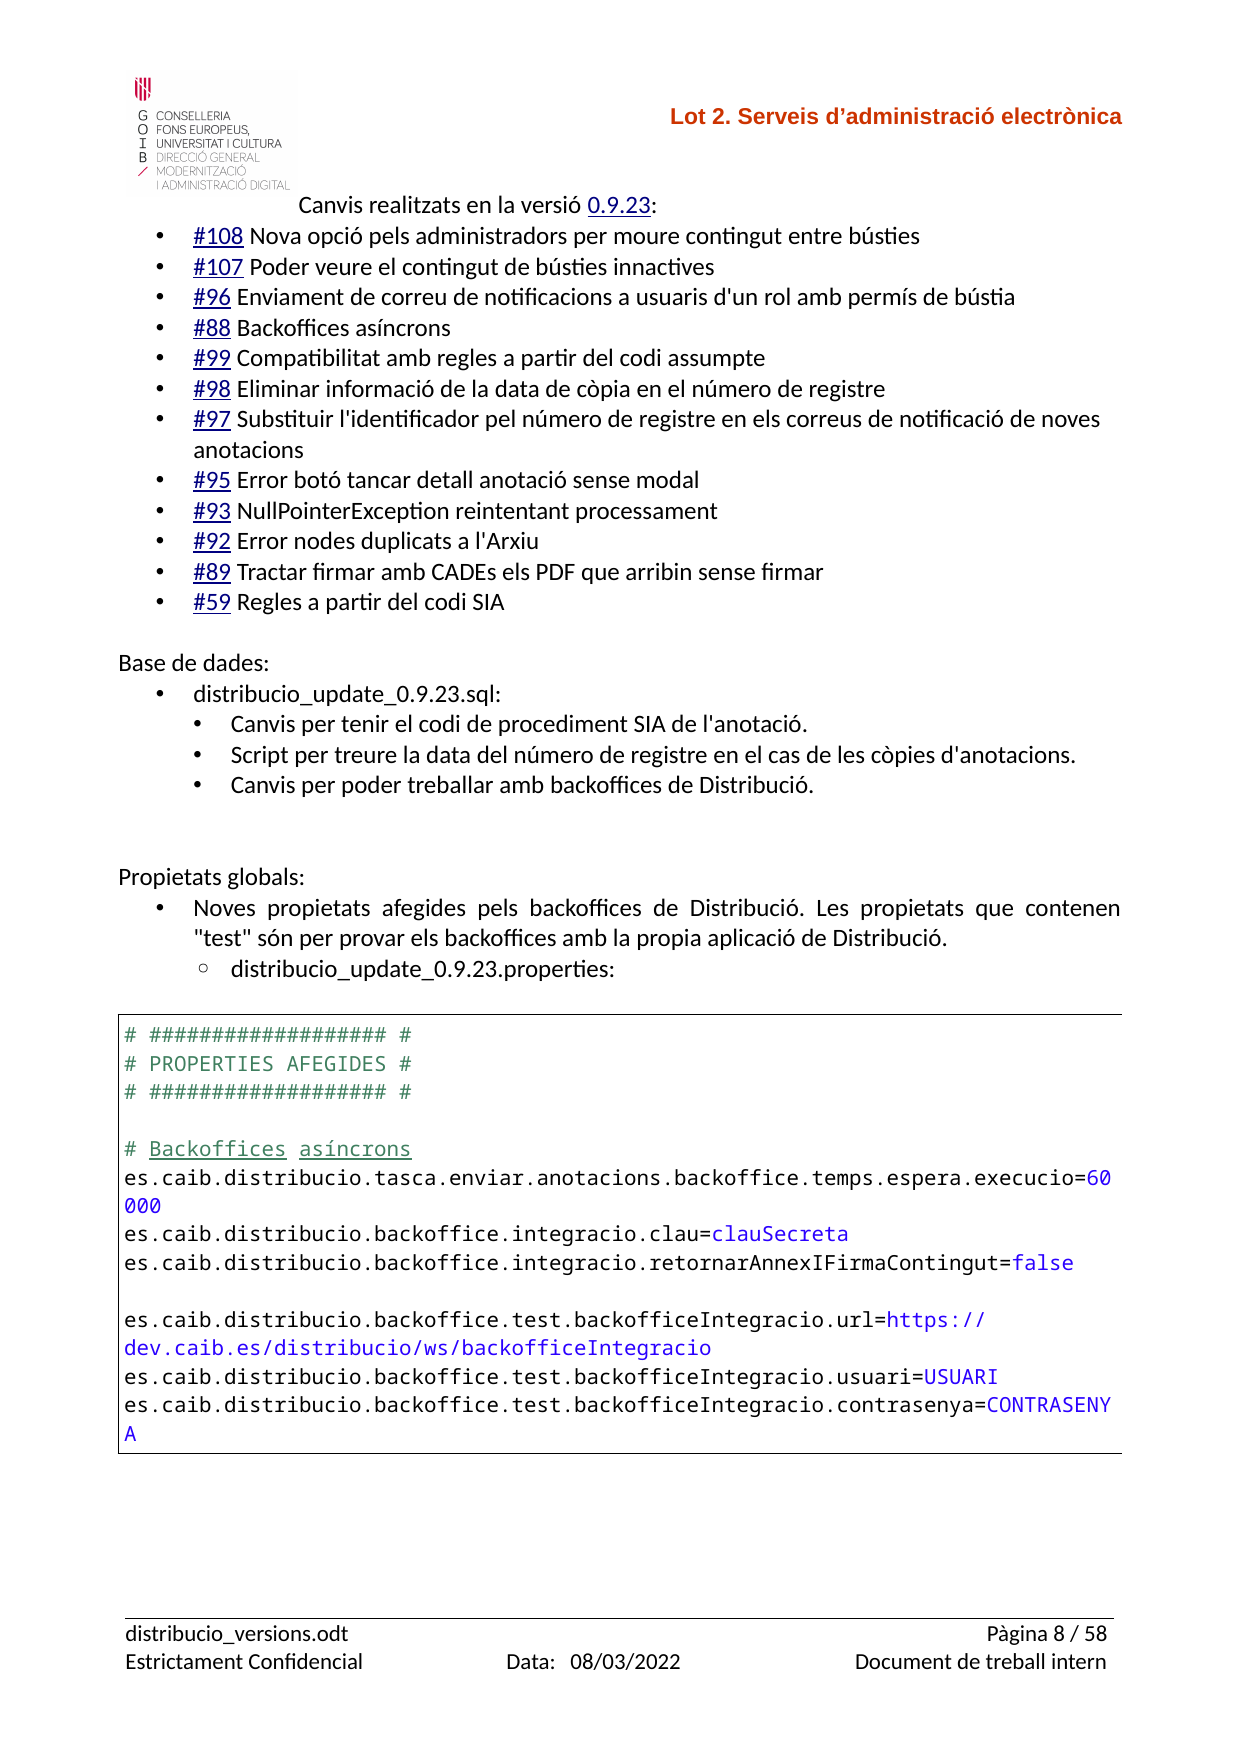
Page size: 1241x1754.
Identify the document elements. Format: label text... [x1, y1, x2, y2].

list #89 Tractar firmar amb CADEs els PDF que arribin sense firmar [156, 556, 1122, 586]
list #59 Regles a partir del codi SIA [156, 586, 1122, 617]
list #96 Enviament de correu de notificacions a usuaris d'un rol amb permís de bústia [156, 281, 1122, 312]
text Propietats globals: [118, 861, 1122, 892]
list #88 Backoffices asíncrons [156, 312, 1122, 342]
list #92 Error nodes duplicats a l'Arxiu [156, 525, 1122, 556]
picture [126, 70, 299, 197]
table_header # ################### # # PROPERTIES AFEGIDES # # ################### # # Backoffices asíncrons es.caib.distribucio.tasca.enviar.anotacions.backoffice.temps.espera.execucio=60000 es.caib.distribucio.backoffice.integracio.clau=clauSecreta es.caib.distribucio.backoffice.integracio.retornarAnnexIFirmaContingut=false es.caib.distribucio.backoffice.test.backofficeIntegracio.url=https://dev.caib.es/distribucio/ws/backofficeIntegracio es.caib.distribucio.backoffice.test.backofficeIntegracio.usuari=USUARI es.caib.distribucio.backoffice.test.backofficeIntegracio.contrasenya=CONTRASENYA [119, 1015, 1122, 1453]
list #99 Compatibilitat amb regles a partir del codi assumpte [156, 342, 1122, 373]
list Canvis per tenir el codi de procediment SIA de l'anotació. [193, 708, 1122, 739]
text Base de dades: [118, 647, 1122, 678]
list #97 Substituir l'identificador pel número de registre en els correus de notificació de noves anotacions [156, 403, 1122, 464]
list distribucio_update_0.9.23.sql: [156, 678, 1122, 708]
list Script per treure la data del número de registre en el cas de les còpies d'anotacions. [193, 739, 1122, 769]
list Noves propietats afegides pels backoffices de Distribució. Les propietats que contenen "test" són per provar els backoffices amb la propia aplicació de Distribució. [156, 892, 1122, 953]
list #108 Nova opció pels administradors per moure contingut entre bústies [156, 220, 1122, 251]
list #95 Error botó tancar detall anotació sense modal [156, 464, 1122, 495]
list #107 Poder veure el contingut de bústies innactives [156, 251, 1122, 281]
list #98 Eliminar informació de la data de còpia en el número de registre [156, 373, 1122, 403]
list #93 NullPointerException reintentant processament [156, 495, 1122, 525]
list Canvis per poder treballar amb backoffices de Distribució. [193, 769, 1122, 800]
text Canvis realitzats en la versió 0.9.23: [118, 190, 1122, 220]
list distribucio_update_0.9.23.properties: [193, 953, 1122, 983]
